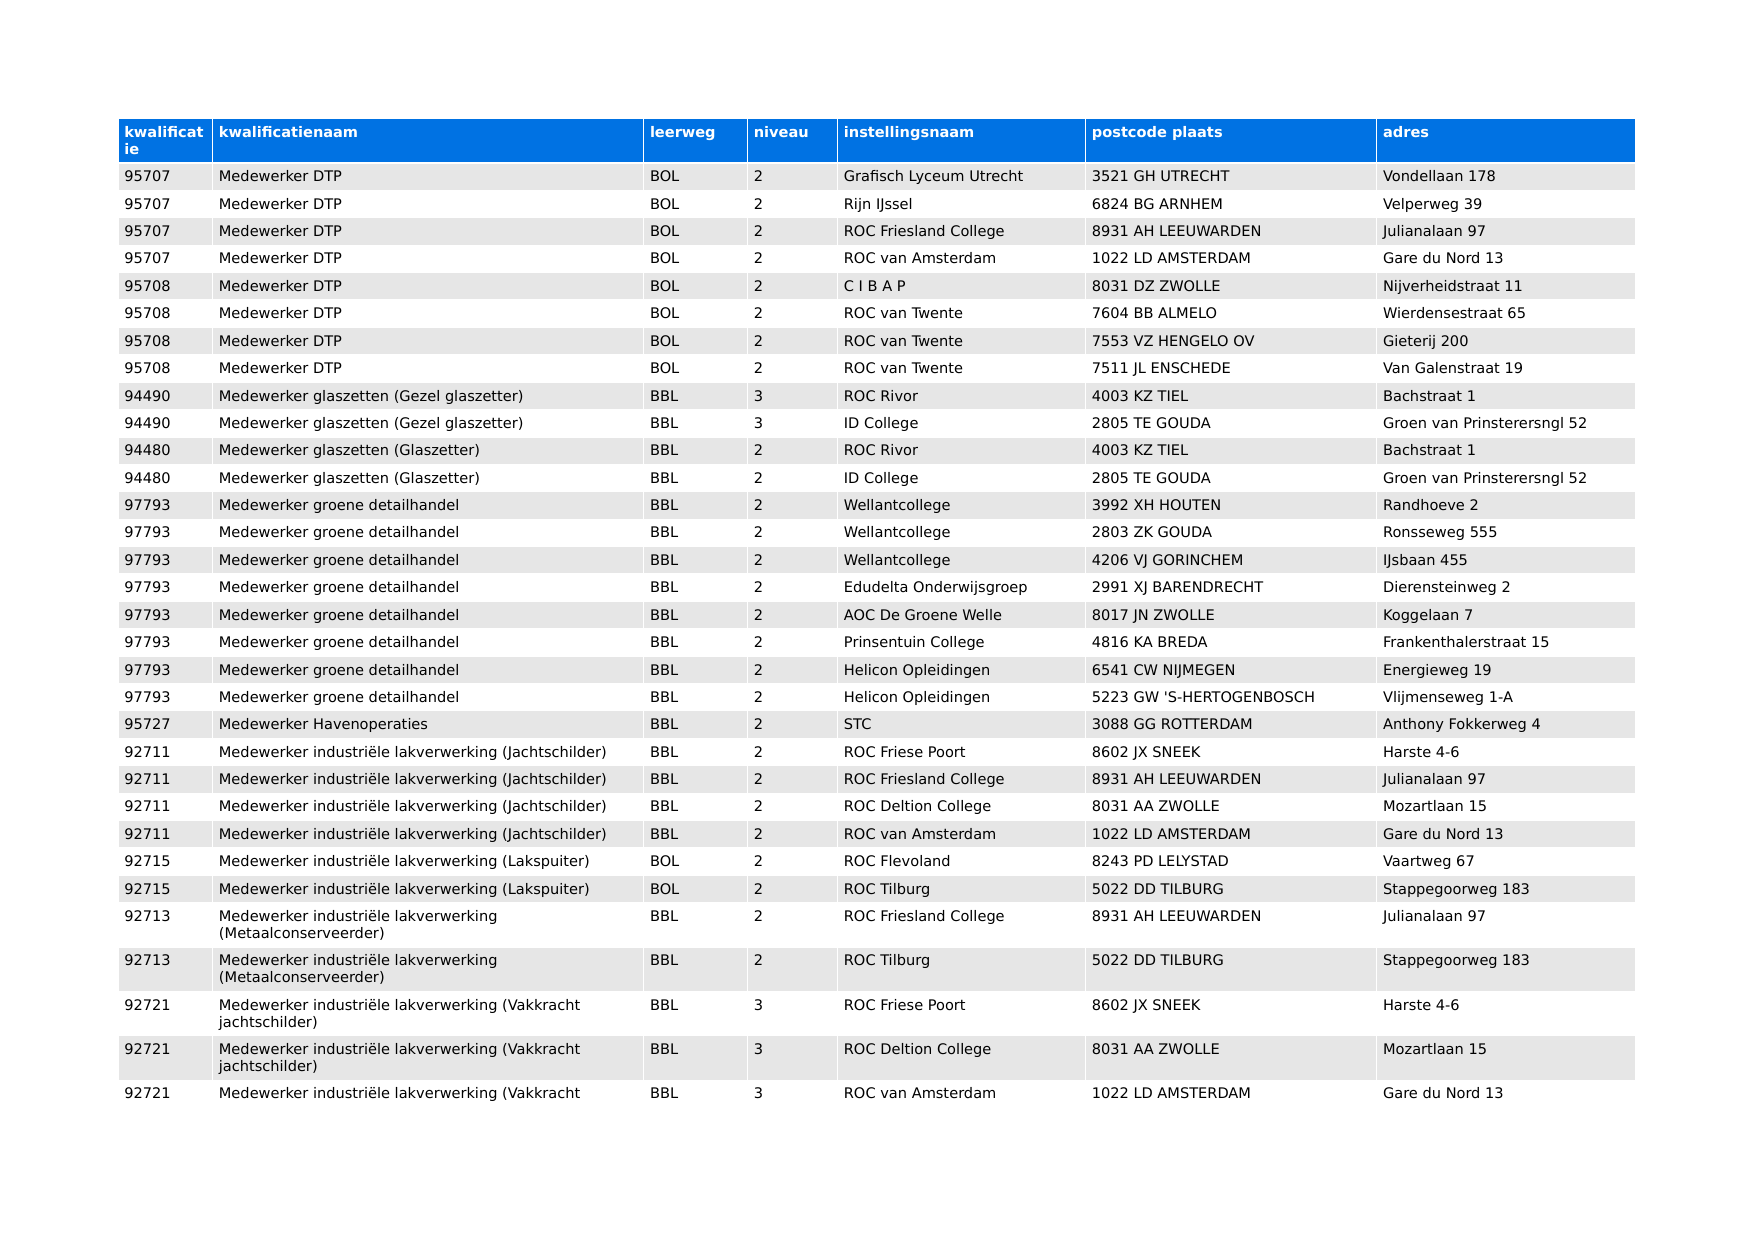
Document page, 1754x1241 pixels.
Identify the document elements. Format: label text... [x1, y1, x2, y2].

table_cell Julianalaan 97 [1377, 903, 1635, 947]
table_cell Van Galenstraat 19 [1377, 355, 1635, 382]
table_cell ROC Flevoland [838, 849, 1085, 875]
table_cell Medewerker DTP [213, 273, 643, 299]
table_cell 3 [748, 410, 837, 436]
table_cell Randhoeve 2 [1377, 492, 1635, 519]
table_cell 92711 [119, 794, 212, 820]
table_cell Medewerker industriële lakverwerking (Vakkracht [213, 1081, 643, 1107]
table_cell Medewerker industriële lakverwerking (Lakspuiter) [213, 876, 643, 902]
table_cell ROC Rivor [838, 383, 1085, 409]
table_cell Vaartweg 67 [1377, 849, 1635, 875]
table_cell Medewerker groene detailhandel [213, 657, 643, 683]
table_cell BOL [644, 191, 747, 217]
table_cell Prinsentuin College [838, 629, 1085, 656]
table_cell Helicon Opleidingen [838, 684, 1085, 710]
table_cell 2 [748, 273, 837, 299]
table_cell Medewerker glaszetten (Gezel glaszetter) [213, 383, 643, 409]
table_cell 95727 [119, 711, 212, 738]
table_cell 92711 [119, 766, 212, 793]
table_cell 95707 [119, 191, 212, 217]
table_cell BBL [644, 657, 747, 683]
table_header instellingsnaam [838, 119, 1085, 162]
table_cell 94480 [119, 465, 212, 491]
table_cell 2 [748, 766, 837, 793]
table_cell BOL [644, 876, 747, 902]
table_cell ID College [838, 465, 1085, 491]
table_cell 3521 GH UTRECHT [1086, 164, 1376, 190]
table_cell Vondellaan 178 [1377, 164, 1635, 190]
table_cell 4816 KA BREDA [1086, 629, 1376, 656]
table_cell 2 [748, 328, 837, 354]
table_cell ROC Deltion College [838, 794, 1085, 820]
table_cell 95708 [119, 355, 212, 382]
table_cell 8931 AH LEEUWARDEN [1086, 766, 1376, 793]
table_cell 95707 [119, 246, 212, 272]
table_cell Rijn IJssel [838, 191, 1085, 217]
table_cell Stappegoorweg 183 [1377, 948, 1635, 991]
table_cell 4206 VJ GORINCHEM [1086, 547, 1376, 573]
table_cell 8031 AA ZWOLLE [1086, 1036, 1376, 1080]
table_cell ROC Deltion College [838, 1036, 1085, 1080]
table_cell Harste 4-6 [1377, 992, 1635, 1035]
table_cell Medewerker groene detailhandel [213, 575, 643, 601]
table_cell Medewerker industriële lakverwerking (Jachtschilder) [213, 794, 643, 820]
table_cell BBL [644, 629, 747, 656]
table_cell 6541 CW NIJMEGEN [1086, 657, 1376, 683]
table_cell 8031 DZ ZWOLLE [1086, 273, 1376, 299]
table_header kwalificatie [119, 119, 212, 162]
table_cell Medewerker DTP [213, 164, 643, 190]
table_cell BBL [644, 547, 747, 573]
table_cell BBL [644, 383, 747, 409]
table_cell Medewerker groene detailhandel [213, 684, 643, 710]
table_cell 8602 JX SNEEK [1086, 992, 1376, 1035]
table_cell BBL [644, 1036, 747, 1080]
table_cell Energieweg 19 [1377, 657, 1635, 683]
table_cell 3 [748, 383, 837, 409]
table_cell 1022 LD AMSTERDAM [1086, 246, 1376, 272]
table_cell ROC Friese Poort [838, 992, 1085, 1035]
table_cell Julianalaan 97 [1377, 218, 1635, 245]
table_cell 3 [748, 992, 837, 1035]
table_cell IJsbaan 455 [1377, 547, 1635, 573]
table_cell Mozartlaan 15 [1377, 1036, 1635, 1080]
table_cell Harste 4-6 [1377, 739, 1635, 765]
table_cell Wierdensestraat 65 [1377, 301, 1635, 327]
table_cell BBL [644, 794, 747, 820]
table_cell 2 [748, 301, 837, 327]
table_cell 2 [748, 711, 837, 738]
table_cell 2 [748, 465, 837, 491]
table_cell Wellantcollege [838, 492, 1085, 519]
table_cell BBL [644, 992, 747, 1035]
table_cell 7511 JL ENSCHEDE [1086, 355, 1376, 382]
table_cell Stappegoorweg 183 [1377, 876, 1635, 902]
table_cell 95708 [119, 273, 212, 299]
table_cell 2 [748, 849, 837, 875]
table_cell Gare du Nord 13 [1377, 821, 1635, 847]
table_cell Gare du Nord 13 [1377, 246, 1635, 272]
table_cell Bachstraat 1 [1377, 438, 1635, 464]
table_cell 2991 XJ BARENDRECHT [1086, 575, 1376, 601]
table_cell Medewerker industriële lakverwerking (Vakkracht jachtschilder) [213, 1036, 643, 1080]
table_cell ROC Rivor [838, 438, 1085, 464]
table_cell 4003 KZ TIEL [1086, 438, 1376, 464]
table_header niveau [748, 119, 837, 162]
table_cell 4003 KZ TIEL [1086, 383, 1376, 409]
table_cell BBL [644, 739, 747, 765]
table_cell BBL [644, 1081, 747, 1107]
table_cell 95707 [119, 218, 212, 245]
table_cell 92713 [119, 948, 212, 991]
table_cell 2 [748, 246, 837, 272]
table_cell Gieterij 200 [1377, 328, 1635, 354]
table_cell 8017 JN ZWOLLE [1086, 602, 1376, 628]
table_cell Medewerker industriële lakverwerking (Jachtschilder) [213, 739, 643, 765]
table_cell STC [838, 711, 1085, 738]
table_header adres [1377, 119, 1635, 162]
table_cell 92713 [119, 903, 212, 947]
table_cell 3 [748, 1036, 837, 1080]
table_cell BOL [644, 355, 747, 382]
table_cell Koggelaan 7 [1377, 602, 1635, 628]
table_cell 7553 VZ HENGELO OV [1086, 328, 1376, 354]
table_cell ROC van Twente [838, 355, 1085, 382]
table_cell BOL [644, 849, 747, 875]
table_cell 97793 [119, 657, 212, 683]
table_cell 97793 [119, 547, 212, 573]
table_cell BBL [644, 492, 747, 519]
table_cell 6824 BG ARNHEM [1086, 191, 1376, 217]
table_cell 2 [748, 629, 837, 656]
table_cell 1022 LD AMSTERDAM [1086, 1081, 1376, 1107]
table_cell Medewerker DTP [213, 301, 643, 327]
table_cell 5022 DD TILBURG [1086, 876, 1376, 902]
table_cell 8931 AH LEEUWARDEN [1086, 903, 1376, 947]
table_cell 92721 [119, 1036, 212, 1080]
table_cell ROC Friesland College [838, 903, 1085, 947]
table_cell Wellantcollege [838, 547, 1085, 573]
table_cell 2 [748, 903, 837, 947]
table_cell 95708 [119, 301, 212, 327]
table_cell Medewerker glaszetten (Glaszetter) [213, 465, 643, 491]
table_cell 2 [748, 575, 837, 601]
table_cell ID College [838, 410, 1085, 436]
table_cell 2 [748, 684, 837, 710]
table_cell 94490 [119, 383, 212, 409]
table_cell 94490 [119, 410, 212, 436]
table_cell 92721 [119, 1081, 212, 1107]
table_cell 8931 AH LEEUWARDEN [1086, 218, 1376, 245]
table_cell Velperweg 39 [1377, 191, 1635, 217]
table_cell ROC van Amsterdam [838, 1081, 1085, 1107]
table_cell 2 [748, 492, 837, 519]
table_cell Helicon Opleidingen [838, 657, 1085, 683]
table_cell Groen van Prinsterersngl 52 [1377, 465, 1635, 491]
table_cell Medewerker DTP [213, 328, 643, 354]
table_cell Medewerker groene detailhandel [213, 547, 643, 573]
table_cell 97793 [119, 575, 212, 601]
table_cell 97793 [119, 602, 212, 628]
table_cell Medewerker Havenoperaties [213, 711, 643, 738]
table_cell Medewerker DTP [213, 218, 643, 245]
table_cell AOC De Groene Welle [838, 602, 1085, 628]
table_cell 92711 [119, 821, 212, 847]
table_cell 2 [748, 547, 837, 573]
table_cell Medewerker DTP [213, 246, 643, 272]
table_cell ROC Tilburg [838, 876, 1085, 902]
table_header postcode plaats [1086, 119, 1376, 162]
table_cell 2 [748, 948, 837, 991]
table_cell 5022 DD TILBURG [1086, 948, 1376, 991]
table_cell Grafisch Lyceum Utrecht [838, 164, 1085, 190]
table_cell 2 [748, 602, 837, 628]
table_cell ROC Friese Poort [838, 739, 1085, 765]
table_cell 94480 [119, 438, 212, 464]
table_cell ROC Tilburg [838, 948, 1085, 991]
table_cell Nijverheidstraat 11 [1377, 273, 1635, 299]
table_cell Groen van Prinsterersngl 52 [1377, 410, 1635, 436]
table_cell Medewerker groene detailhandel [213, 520, 643, 546]
table_cell C I B A P [838, 273, 1085, 299]
table_cell Medewerker glaszetten (Glaszetter) [213, 438, 643, 464]
table_cell ROC Friesland College [838, 218, 1085, 245]
table_cell Medewerker industriële lakverwerking (Metaalconserveerder) [213, 903, 643, 947]
table_cell BOL [644, 218, 747, 245]
table_cell Frankenthalerstraat 15 [1377, 629, 1635, 656]
table_cell ROC van Amsterdam [838, 821, 1085, 847]
table_cell BBL [644, 821, 747, 847]
table_header leerweg [644, 119, 747, 162]
table_cell 2803 ZK GOUDA [1086, 520, 1376, 546]
table_cell 92711 [119, 739, 212, 765]
table_cell 1022 LD AMSTERDAM [1086, 821, 1376, 847]
table_cell Vlijmenseweg 1-A [1377, 684, 1635, 710]
table_cell 97793 [119, 684, 212, 710]
table_cell 92721 [119, 992, 212, 1035]
table_cell BBL [644, 438, 747, 464]
table_cell 2 [748, 876, 837, 902]
table_cell Edudelta Onderwijsgroep [838, 575, 1085, 601]
table_cell 2 [748, 164, 837, 190]
table_cell BBL [644, 711, 747, 738]
table_cell 3088 GG ROTTERDAM [1086, 711, 1376, 738]
table_cell 2805 TE GOUDA [1086, 465, 1376, 491]
table_cell BBL [644, 520, 747, 546]
table_cell 2 [748, 739, 837, 765]
table_cell ROC van Twente [838, 301, 1085, 327]
table_cell BOL [644, 164, 747, 190]
table_cell Ronsseweg 555 [1377, 520, 1635, 546]
table_cell Wellantcollege [838, 520, 1085, 546]
table_cell BOL [644, 328, 747, 354]
table_cell Medewerker DTP [213, 191, 643, 217]
table_cell BOL [644, 301, 747, 327]
table_cell 97793 [119, 492, 212, 519]
table_cell 95707 [119, 164, 212, 190]
table_cell 7604 BB ALMELO [1086, 301, 1376, 327]
table_cell 2 [748, 355, 837, 382]
table_cell 2 [748, 191, 837, 217]
table_cell BBL [644, 684, 747, 710]
table_cell 92715 [119, 849, 212, 875]
table_cell 2 [748, 794, 837, 820]
table_cell 2 [748, 520, 837, 546]
table_cell Medewerker groene detailhandel [213, 492, 643, 519]
table_cell BBL [644, 575, 747, 601]
table_cell Medewerker industriële lakverwerking (Jachtschilder) [213, 821, 643, 847]
table_cell 2 [748, 438, 837, 464]
table_cell 8031 AA ZWOLLE [1086, 794, 1376, 820]
table_cell BBL [644, 410, 747, 436]
table_cell 8243 PD LELYSTAD [1086, 849, 1376, 875]
table_cell Medewerker DTP [213, 355, 643, 382]
table_cell 5223 GW 'S-HERTOGENBOSCH [1086, 684, 1376, 710]
table_cell 97793 [119, 629, 212, 656]
table_cell Mozartlaan 15 [1377, 794, 1635, 820]
table_cell 8602 JX SNEEK [1086, 739, 1376, 765]
table_cell 3 [748, 1081, 837, 1107]
table_cell 2805 TE GOUDA [1086, 410, 1376, 436]
table_cell Medewerker groene detailhandel [213, 629, 643, 656]
table_cell 92715 [119, 876, 212, 902]
table_cell Medewerker industriële lakverwerking (Jachtschilder) [213, 766, 643, 793]
table_cell Julianalaan 97 [1377, 766, 1635, 793]
table_cell BBL [644, 948, 747, 991]
table_cell Medewerker industriële lakverwerking (Vakkracht jachtschilder) [213, 992, 643, 1035]
table_header kwalificatienaam [213, 119, 643, 162]
table_cell Anthony Fokkerweg 4 [1377, 711, 1635, 738]
table_cell Medewerker glaszetten (Gezel glaszetter) [213, 410, 643, 436]
table_cell Medewerker industriële lakverwerking (Metaalconserveerder) [213, 948, 643, 991]
table_cell Dierensteinweg 2 [1377, 575, 1635, 601]
table_cell BBL [644, 602, 747, 628]
table_cell 2 [748, 218, 837, 245]
table_cell 3992 XH HOUTEN [1086, 492, 1376, 519]
table_cell ROC Friesland College [838, 766, 1085, 793]
table_cell BBL [644, 766, 747, 793]
table_cell ROC van Twente [838, 328, 1085, 354]
table_cell 97793 [119, 520, 212, 546]
table_cell ROC van Amsterdam [838, 246, 1085, 272]
table_cell Medewerker industriële lakverwerking (Lakspuiter) [213, 849, 643, 875]
table_cell Bachstraat 1 [1377, 383, 1635, 409]
table_cell Medewerker groene detailhandel [213, 602, 643, 628]
table_cell 2 [748, 657, 837, 683]
table_cell 95708 [119, 328, 212, 354]
table_cell BBL [644, 465, 747, 491]
table_cell Gare du Nord 13 [1377, 1081, 1635, 1107]
table_cell BOL [644, 273, 747, 299]
table_cell BBL [644, 903, 747, 947]
table_cell BOL [644, 246, 747, 272]
table_cell 2 [748, 821, 837, 847]
